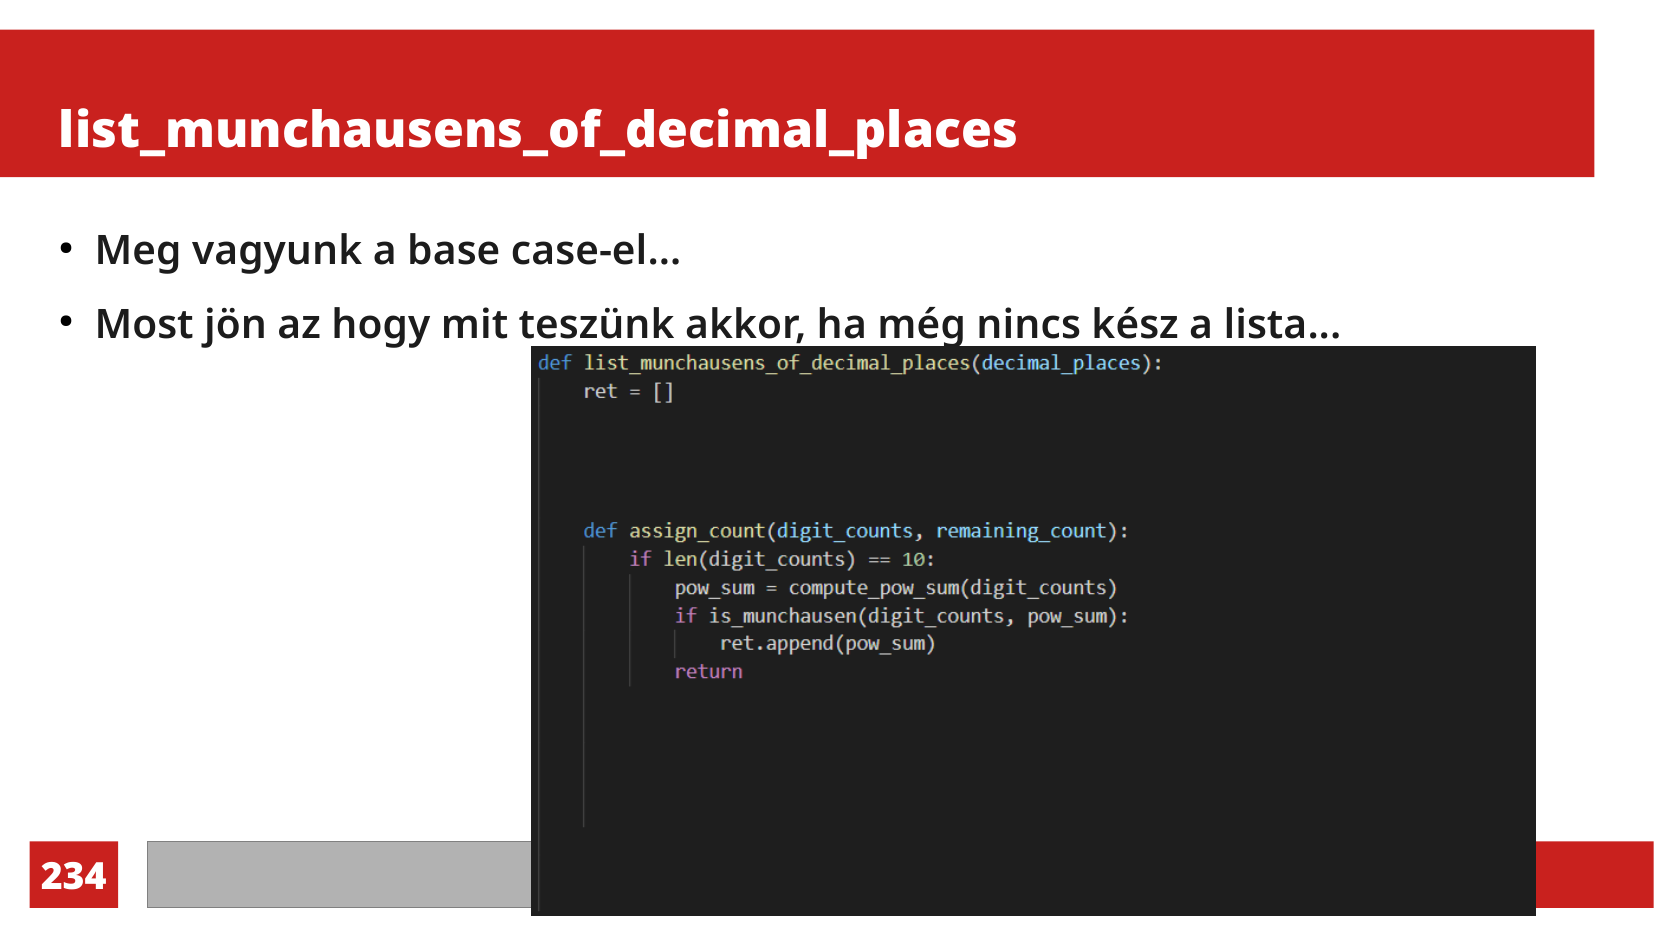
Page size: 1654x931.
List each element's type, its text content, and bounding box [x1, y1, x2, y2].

list Meg vagyunk a base case-el… Most jön az hogy mit teszünk akkor, ha még nincs kész a lista... [59, 221, 1565, 739]
title list_munchausens_of_decimal_places [59, 44, 1595, 163]
picture [531, 346, 1536, 916]
